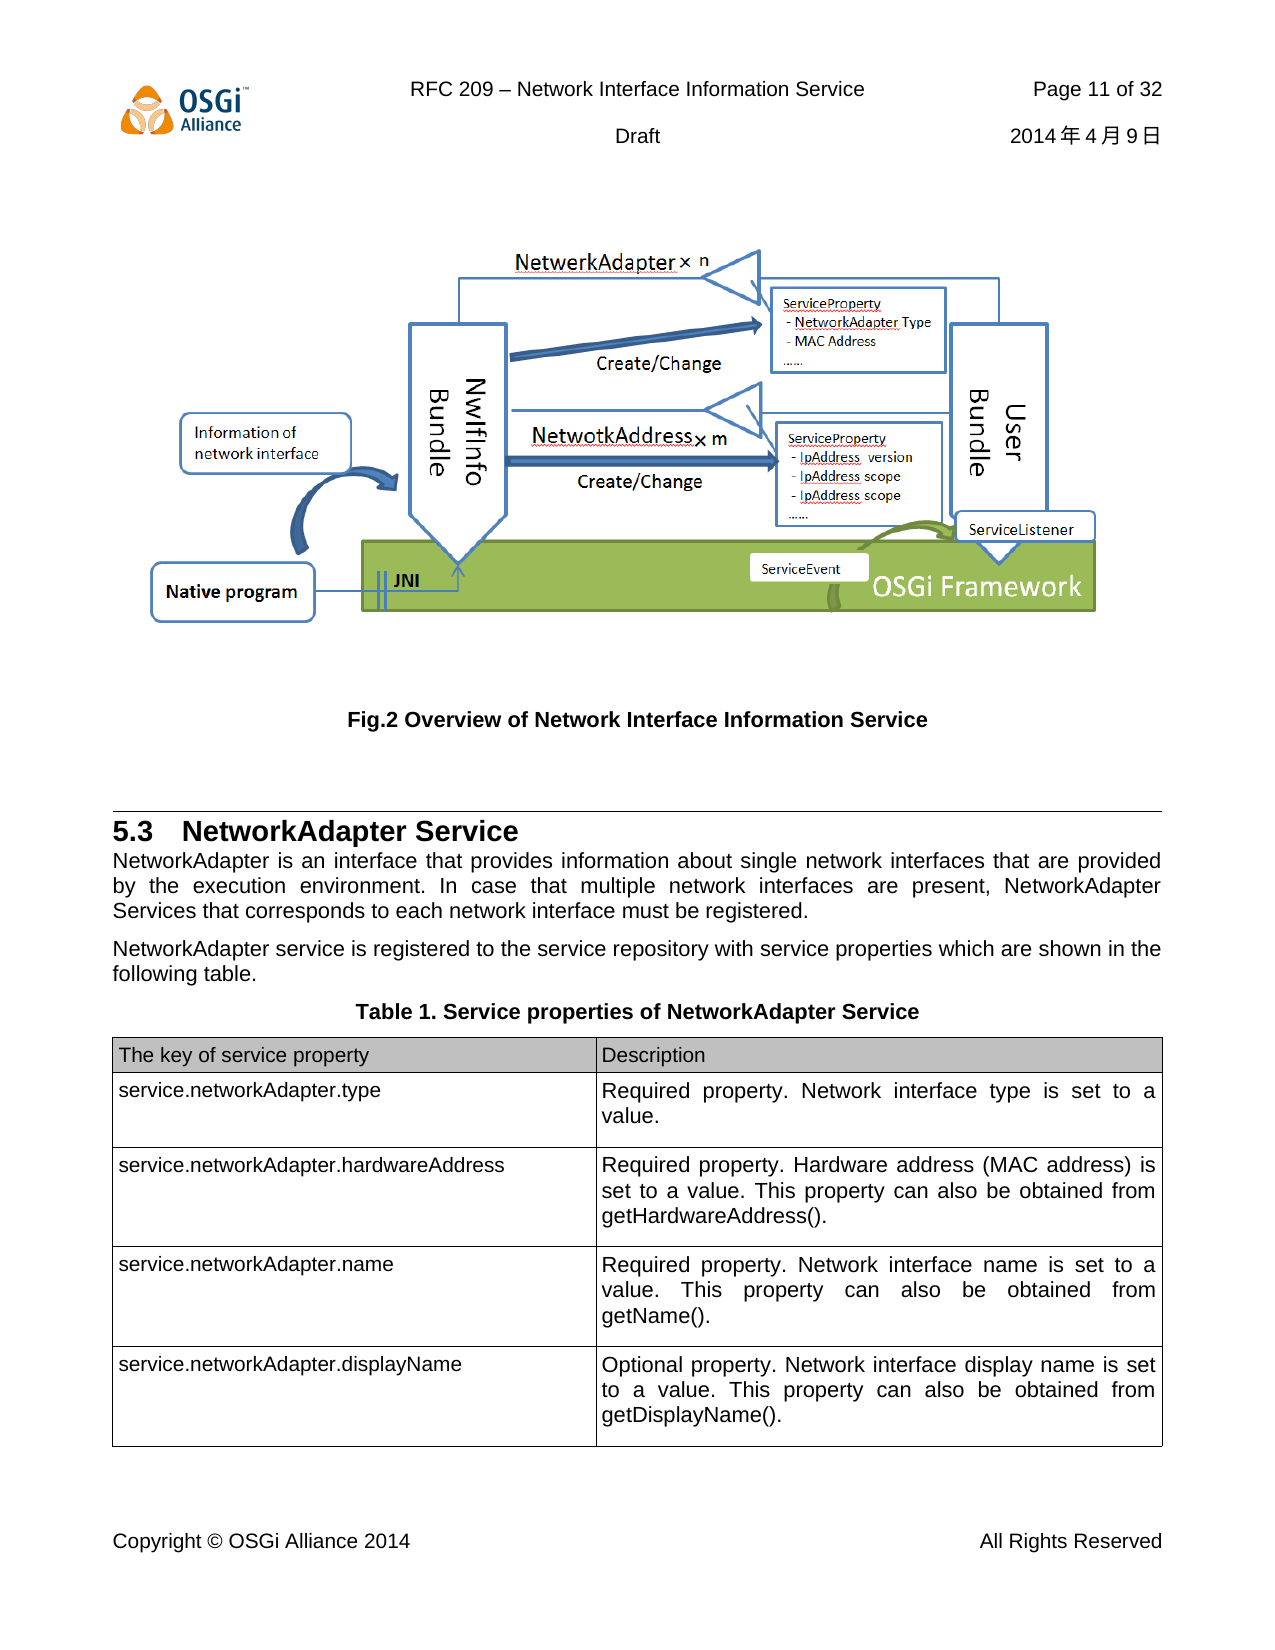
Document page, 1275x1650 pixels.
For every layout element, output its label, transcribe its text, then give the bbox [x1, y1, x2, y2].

table_cell service.networkAdapter.name [113, 1247, 596, 1346]
text NetworkAdapter is an interface that provides information about single network interfaces that are provided by the execution environment. In case that multiple network interfaces are present, NetworkAdapter Services that corresponds to each network interface must be registered. [112, 848, 1162, 923]
table_cell service.networkAdapter.displayName [113, 1347, 596, 1446]
text NetworkAdapter service is registered to the service repository with service properties which are shown in the following table. [112, 936, 1162, 986]
table_header Description [597, 1038, 1162, 1072]
table_header The key of service property [113, 1038, 596, 1072]
table_cell Required property. Network interface type is set to a value. [597, 1073, 1162, 1147]
table_cell Optional property. Network interface display name is set to a value. This property can also be obtained from getDisplayName(). [597, 1347, 1162, 1446]
table_cell service.networkAdapter.hardwareAddress [113, 1148, 596, 1246]
table_cell Required property. Network interface name is set to a value. This property can also be obtained from getName(). [597, 1247, 1162, 1346]
table_cell Required property. Hardware address (MAC address) is set to a value. This property can also be obtained from getHardwareAddress(). [597, 1148, 1162, 1246]
table_cell service.networkAdapter.type [113, 1073, 596, 1147]
text Fig.2 Overview of Network Interface Information Service [112, 707, 1162, 732]
subtitle NetworkAdapter Service [112, 812, 1162, 848]
picture [113, 78, 257, 142]
text Table 1. Service properties of NetworkAdapter Service [112, 999, 1162, 1024]
